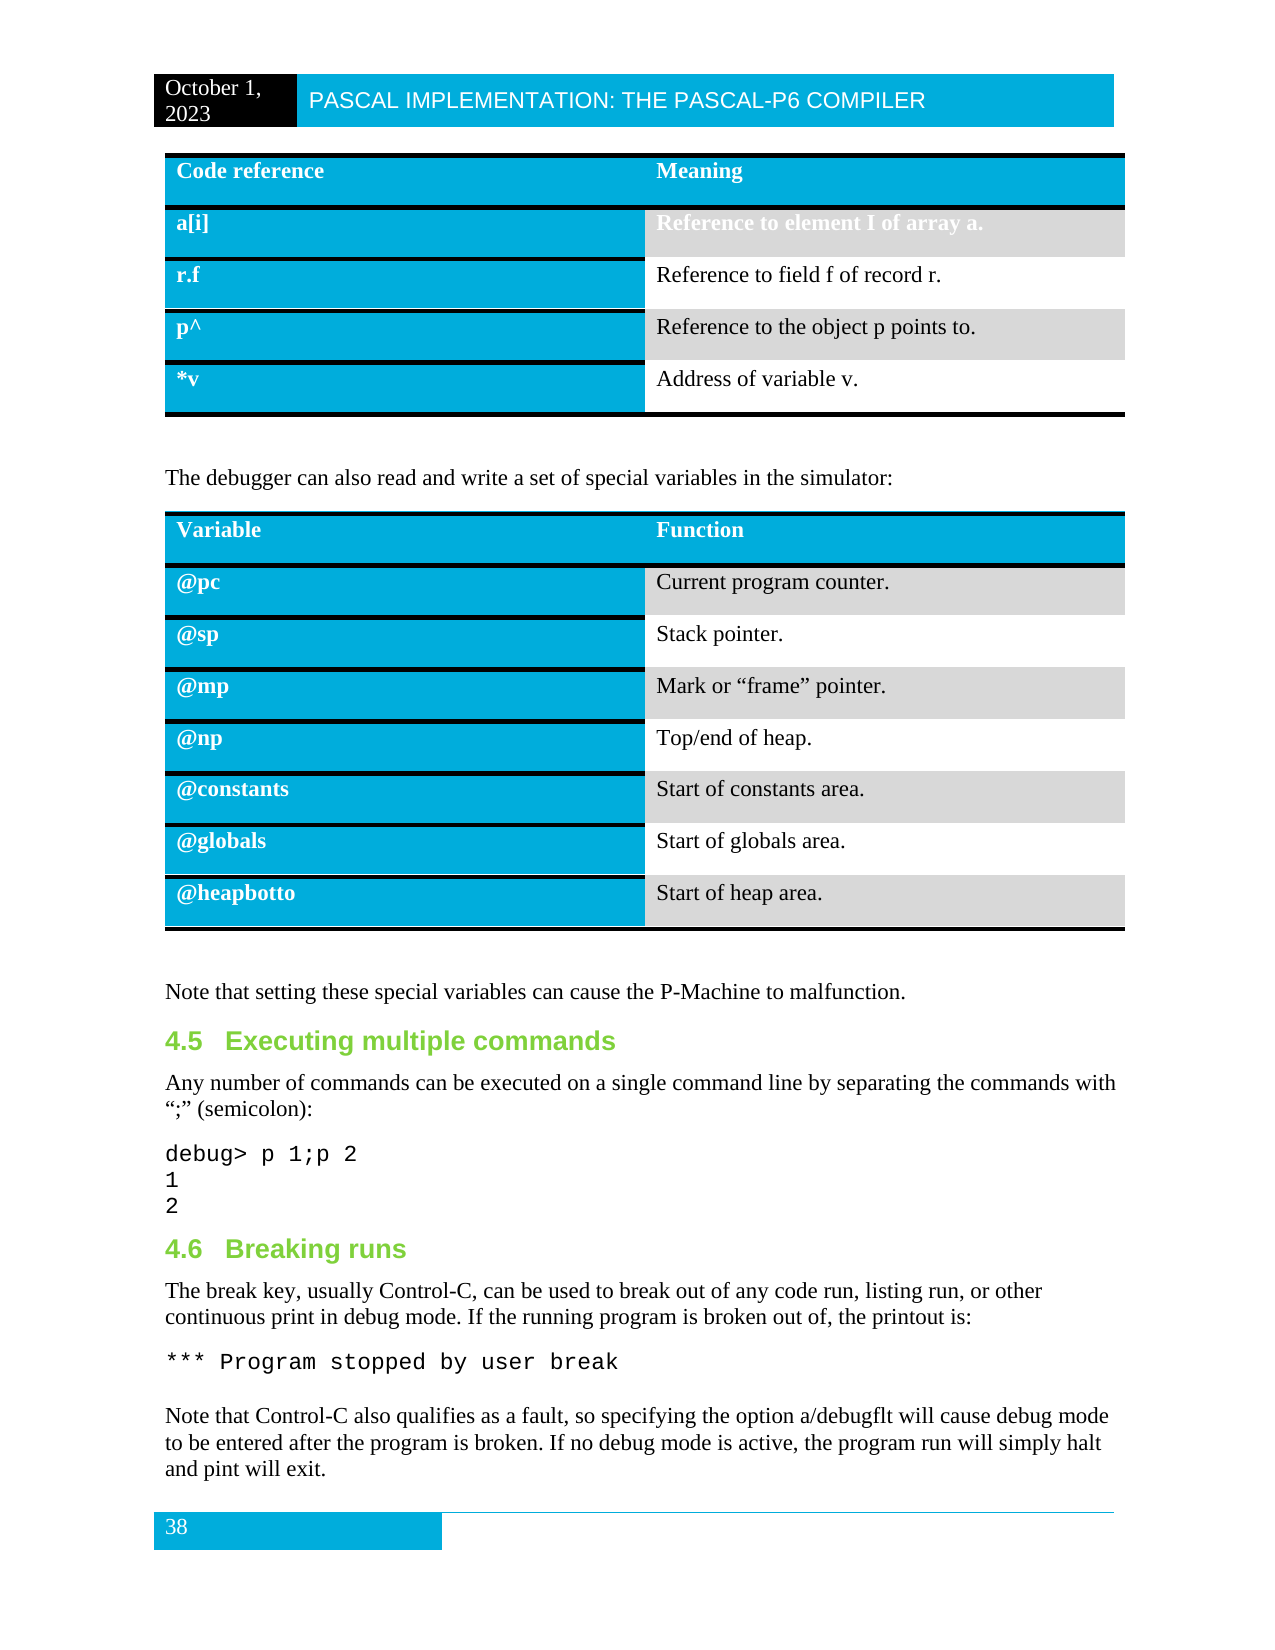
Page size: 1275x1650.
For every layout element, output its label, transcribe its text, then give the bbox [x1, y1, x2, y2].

table_header Variable [165, 516, 645, 563]
table_cell Address of variable v. [645, 360, 1125, 412]
text The debugger can also read and write a set of special variables in the simulator: [165, 464, 1125, 491]
table_header Function [645, 516, 1125, 563]
table_cell @globals [165, 827, 645, 874]
table_cell r.f [165, 261, 645, 308]
table_cell @np [165, 724, 645, 771]
table_cell Current program counter. [645, 568, 1125, 615]
table_cell a[i] [165, 210, 645, 257]
table_cell Start of constants area. [645, 771, 1125, 823]
text Note that Control-C also qualifies as a fault, so specifying the option a/debugflt will cause debug mode to be entered after the program is broken. If no debug mode is active, the program run will simply halt and pint will exit. [165, 1402, 1125, 1481]
table_cell Top/end of heap. [645, 719, 1125, 771]
table_cell Start of globals area. [645, 823, 1125, 874]
subtitle Breaking runs [165, 1233, 1125, 1264]
table_cell @heapbotto [165, 879, 645, 926]
table_cell Reference to field f of record r. [645, 257, 1125, 308]
table_cell Stack pointer. [645, 615, 1125, 667]
text The break key, usually Control-C, can be used to break out of any code run, listing run, or other continuous print in debug mode. If the running program is broken out of, the printout is: [165, 1277, 1125, 1329]
table_header Meaning [645, 158, 1125, 205]
text 2 [165, 1194, 1125, 1221]
table_cell @mp [165, 672, 645, 719]
table_cell Mark or “frame” pointer. [645, 667, 1125, 719]
text Any number of commands can be executed on a single command line by separating the commands with “;” (semicolon): [165, 1069, 1125, 1122]
table_cell Reference to element I of array a. [645, 210, 1125, 257]
table_header Code reference [165, 158, 645, 205]
text debug> p 1;p 2 [165, 1143, 1125, 1169]
table_cell p^ [165, 313, 645, 360]
table_cell Start of heap area. [645, 875, 1125, 926]
table_cell @sp [165, 620, 645, 667]
text Note that setting these special variables can cause the P-Machine to malfunction. [165, 978, 1125, 1004]
text *** Program stopped by user break [165, 1350, 1125, 1376]
text 1 [165, 1169, 1125, 1194]
table_cell Reference to the object p points to. [645, 309, 1125, 360]
table_cell *v [165, 365, 645, 412]
table_cell @pc [165, 568, 645, 615]
table_cell @constants [165, 776, 645, 823]
subtitle Executing multiple commands [165, 1025, 1125, 1057]
